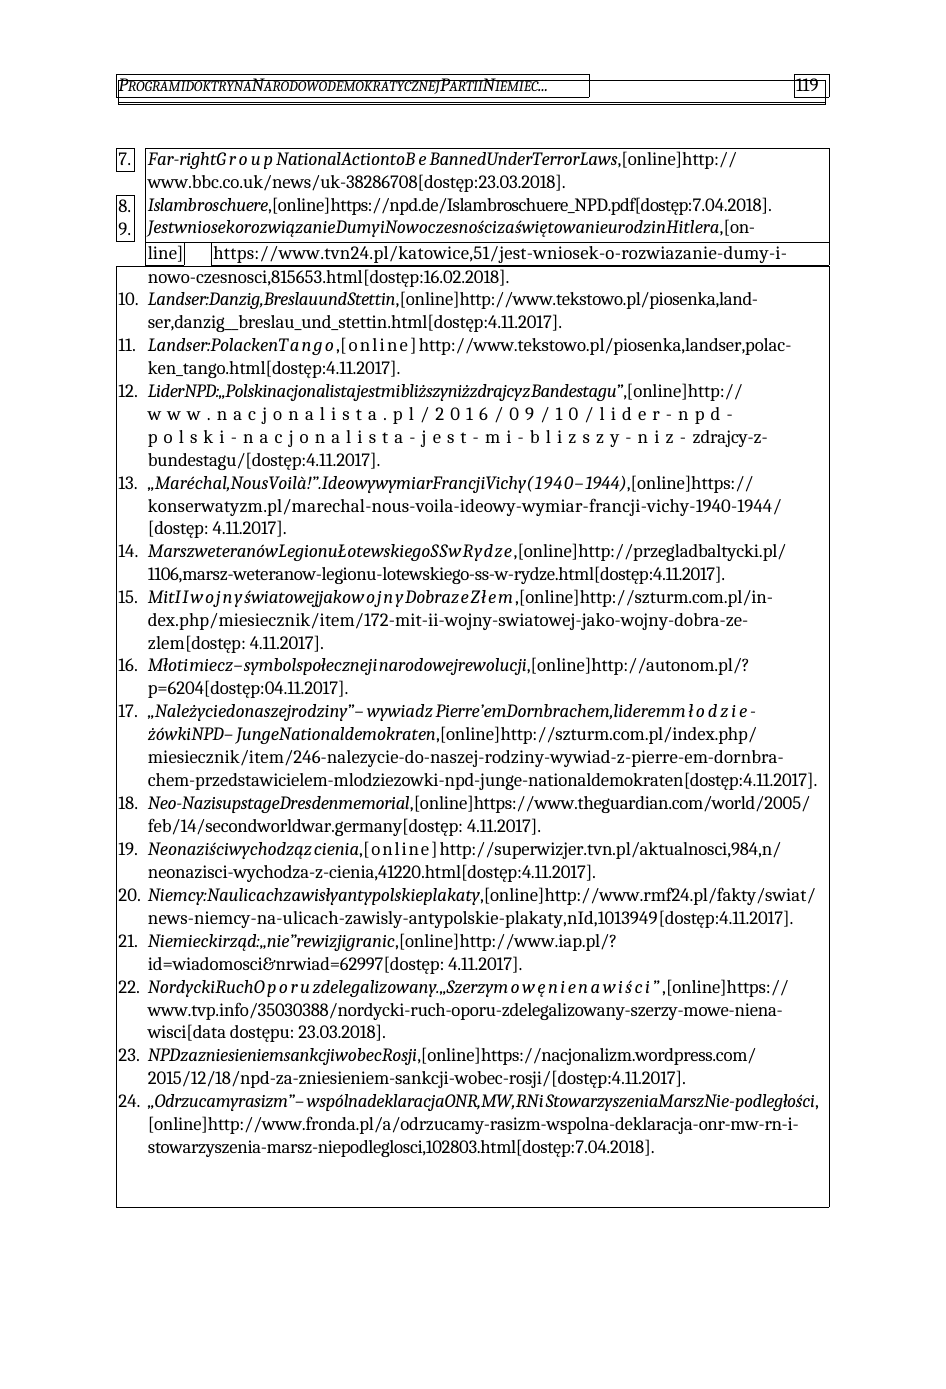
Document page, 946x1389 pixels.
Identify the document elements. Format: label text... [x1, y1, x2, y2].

text nowo-czesnosci,815653.html[dostęp:16.02.2018]. [148, 267, 829, 287]
list LiderNPD:„PolskinacjonalistajestmibliższyniżzdrajcyzBandestagu”,[online]http://www.nacjonalista.pl/2016/09/10/lider-npd-polski-nacjonalista-jest-mi-blizszy-niz-zdrajcy-z-bundestagu/[dostęp:4.11.2017]. [118, 380, 827, 471]
list Landser:Danzig,BreslauundStettin,[online]http://www.tekstowo.pl/piosenka,land-ser,danzig__breslau_und_stettin.html[dostęp:4.11.2017]. [118, 289, 827, 333]
list Niemcy:Naulicachzawisłyantypolskieplakaty,[online]http://www.rmf24.pl/fakty/swiat/news-niemcy-na-ulicach-zawisly-antypolskie-plakaty,nId,1013949[dostęp:4.11.2017]. [118, 885, 827, 929]
text JestwniosekorozwiązanieDumyiNowoczesnościzaświętowanieurodzinHitlera,[on- [148, 217, 829, 239]
text 119 [796, 75, 829, 96]
list Neo-NazisupstageDresdenmemorial,[online]https://www.theguardian.com/world/2005/feb/14/secondworldwar.germany[dostęp: 4.11.2017]. [118, 793, 827, 837]
text Far-rightGroupNationalActiontoBeBannedUnderTerrorLaws,[online]http://www.bbc.co.uk/news/uk-38286708[dostęp:23.03.2018]. [148, 149, 827, 193]
text 8. [118, 196, 134, 217]
text https://www.tvn24.pl/katowice,51/jest-wniosek-o-rozwiazanie-dumy-i- [213, 243, 828, 264]
list „Maréchal,NousVoilà!”.IdeowywymiarFrancjiVichy(1940–1944),[online]https://konserwatyzm.pl/marechal-nous-voila-ideowy-wymiar-francji-vichy-1940-1944/[dostęp: 4.11.2017]. [118, 472, 827, 539]
text 7. [118, 149, 134, 170]
list MitIIwojnyświatowejjakowojnyDobrazeZłem,[online]http://szturm.com.pl/in-dex.php/miesiecznik/item/172-mit-ii-wojny-swiatowej-jako-wojny-dobra-ze-zlem[dostęp: 4.11.2017]. [118, 587, 827, 654]
list Landser:PolackenTango,[online]http://www.tekstowo.pl/piosenka,landser,polac-ken_tango.html[dostęp:4.11.2017]. [118, 334, 827, 379]
list „Odrzucamyrasizm”–wspólnadeklaracjaONR,MW,RNiStowarzyszeniaMarszNie-podległości,[online]http://www.fronda.pl/a/odrzucamy-rasizm-wspolna-deklaracja-onr-mw-rn-i-stowarzyszenia-marsz-niepodleglosci,102803.html[dostęp:7.04.2018]. [118, 1090, 827, 1158]
list Młotimiecz–symbolspołecznejinarodowejrewolucji,[online]http://autonom.pl/?p=6204[dostęp:04.11.2017]. [118, 655, 827, 699]
text line] [148, 243, 184, 264]
list NPDzazniesieniemsankcjiwobecRosji,[online]https://nacjonalizm.wordpress.com/2015/12/18/npd-za-zniesieniem-sankcji-wobec-rosji/[dostęp:4.11.2017]. [118, 1045, 827, 1089]
list MarszweteranówLegionuŁotewskiegoSSwRydze,[online]http://przegladbaltycki.pl/1106,marsz-weteranow-legionu-lotewskiego-ss-w-rydze.html[dostęp:4.11.2017]. [118, 541, 827, 585]
list Neonaziściwychodzązcienia,[online]http://superwizjer.tvn.pl/aktualnosci,984,n/neonazisci-wychodza-z-cienia,41220.html[dostęp:4.11.2017]. [118, 838, 827, 883]
text 9. [118, 218, 134, 240]
list NordyckiRuchOporuzdelegalizowany.„Szerzymowęnienawiści”,[online]https://www.tvp.info/35030388/nordycki-ruch-oporu-zdelegalizowany-szerzy-mowe-niena-wisci[data dostępu: 23.03.2018]. [118, 976, 827, 1043]
text PROGRAMIDOKTRYNANARODOWODEMOKRATYCZNEJPARTIINIEMIEC... [119, 81, 589, 96]
text Islambroschuere,[online]https://npd.de/Islambroschuere_NPD.pdf[dostęp:7.04.2018]. [148, 194, 829, 216]
list „Należyciedonaszejrodziny”–wywiadzPierre’emDornbrachem,lideremmłodzie-żówkiNPD–JungeNationaldemokraten,[online]http://szturm.com.pl/index.php/miesiecznik/item/246-nalezycie-do-naszej-rodziny-wywiad-z-pierre-em-dornbra-chem-przedstawicielem-mlodziezowki-npd-junge-nationaldemokraten[dostęp:4.11.2017]. [118, 701, 827, 791]
text [118, 75, 589, 80]
list Niemieckirząd:„nie”rewizjigranic,[online]http://www.iap.pl/?id=wiadomosci&nrwiad=62997[dostęp: 4.11.2017]. [118, 930, 827, 975]
